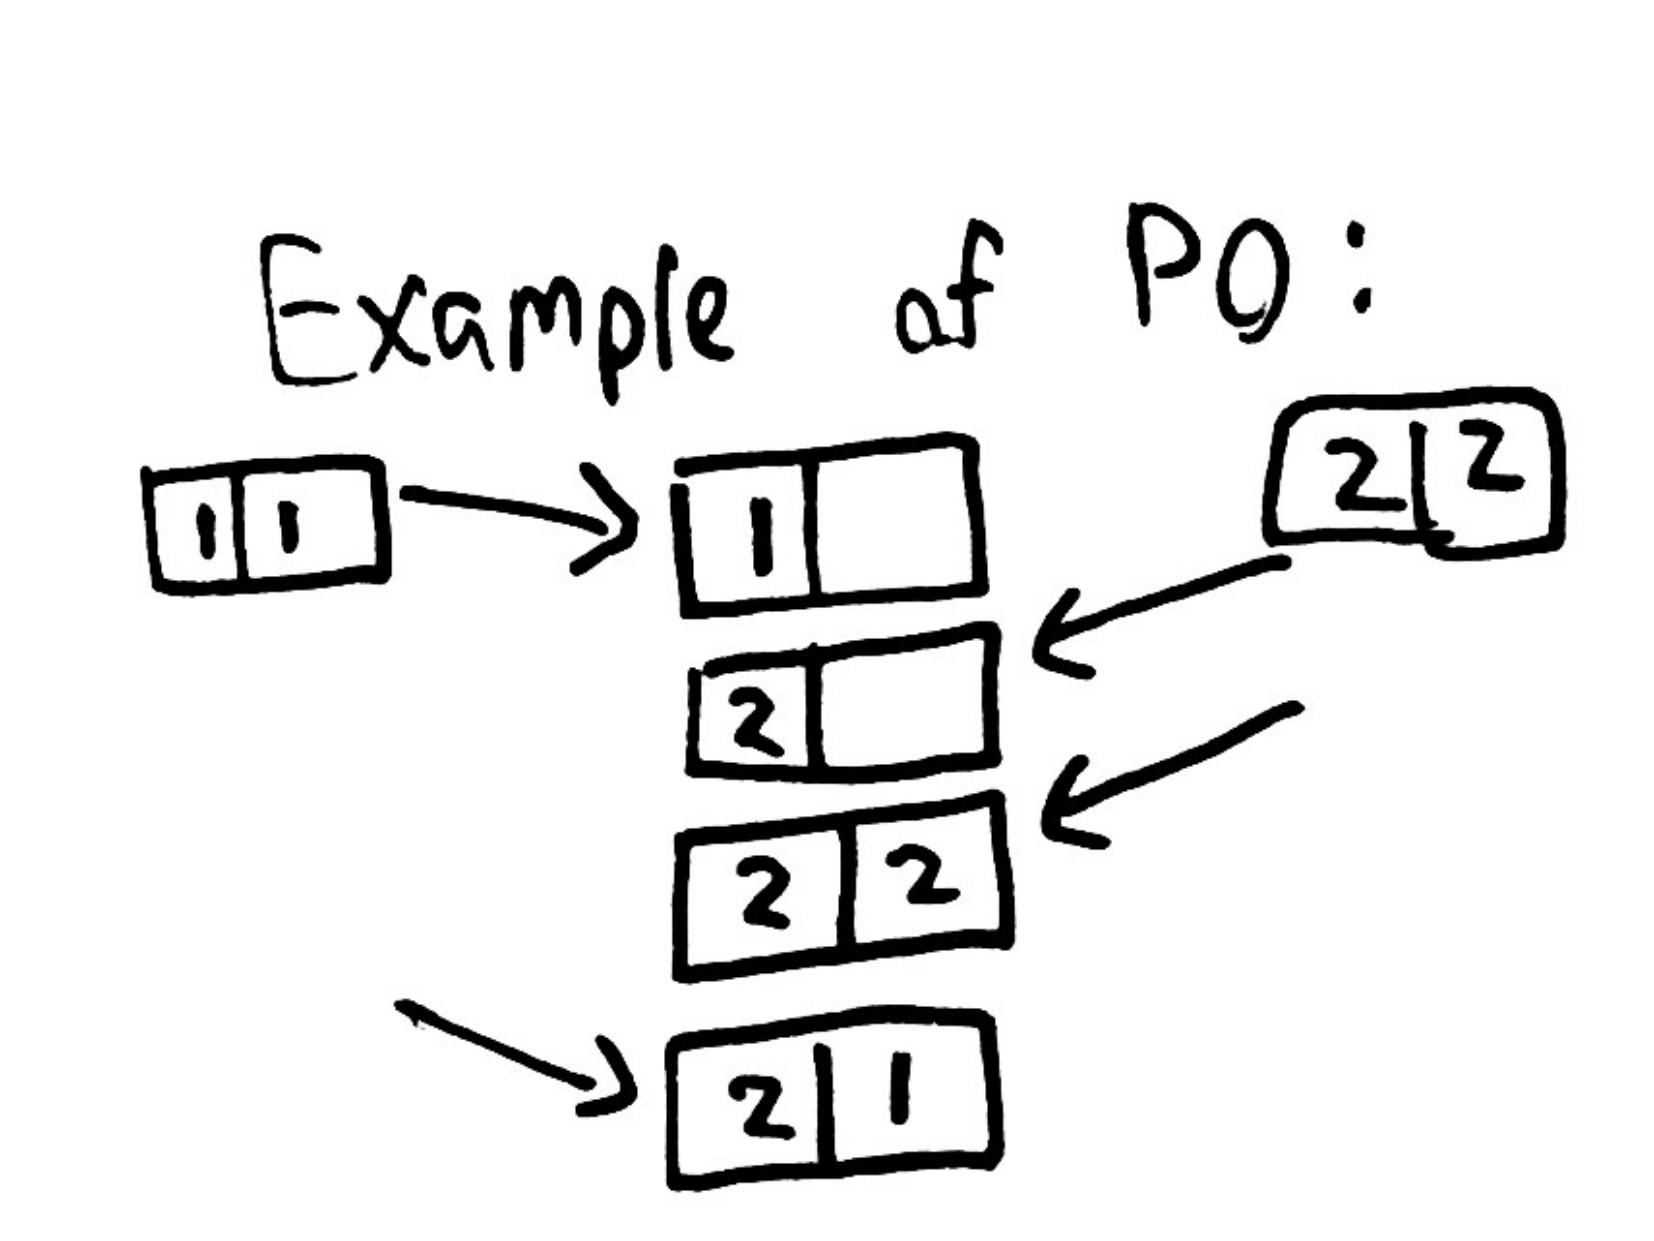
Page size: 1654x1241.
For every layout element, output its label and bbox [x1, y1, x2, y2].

picture [15, 149, 1654, 1241]
